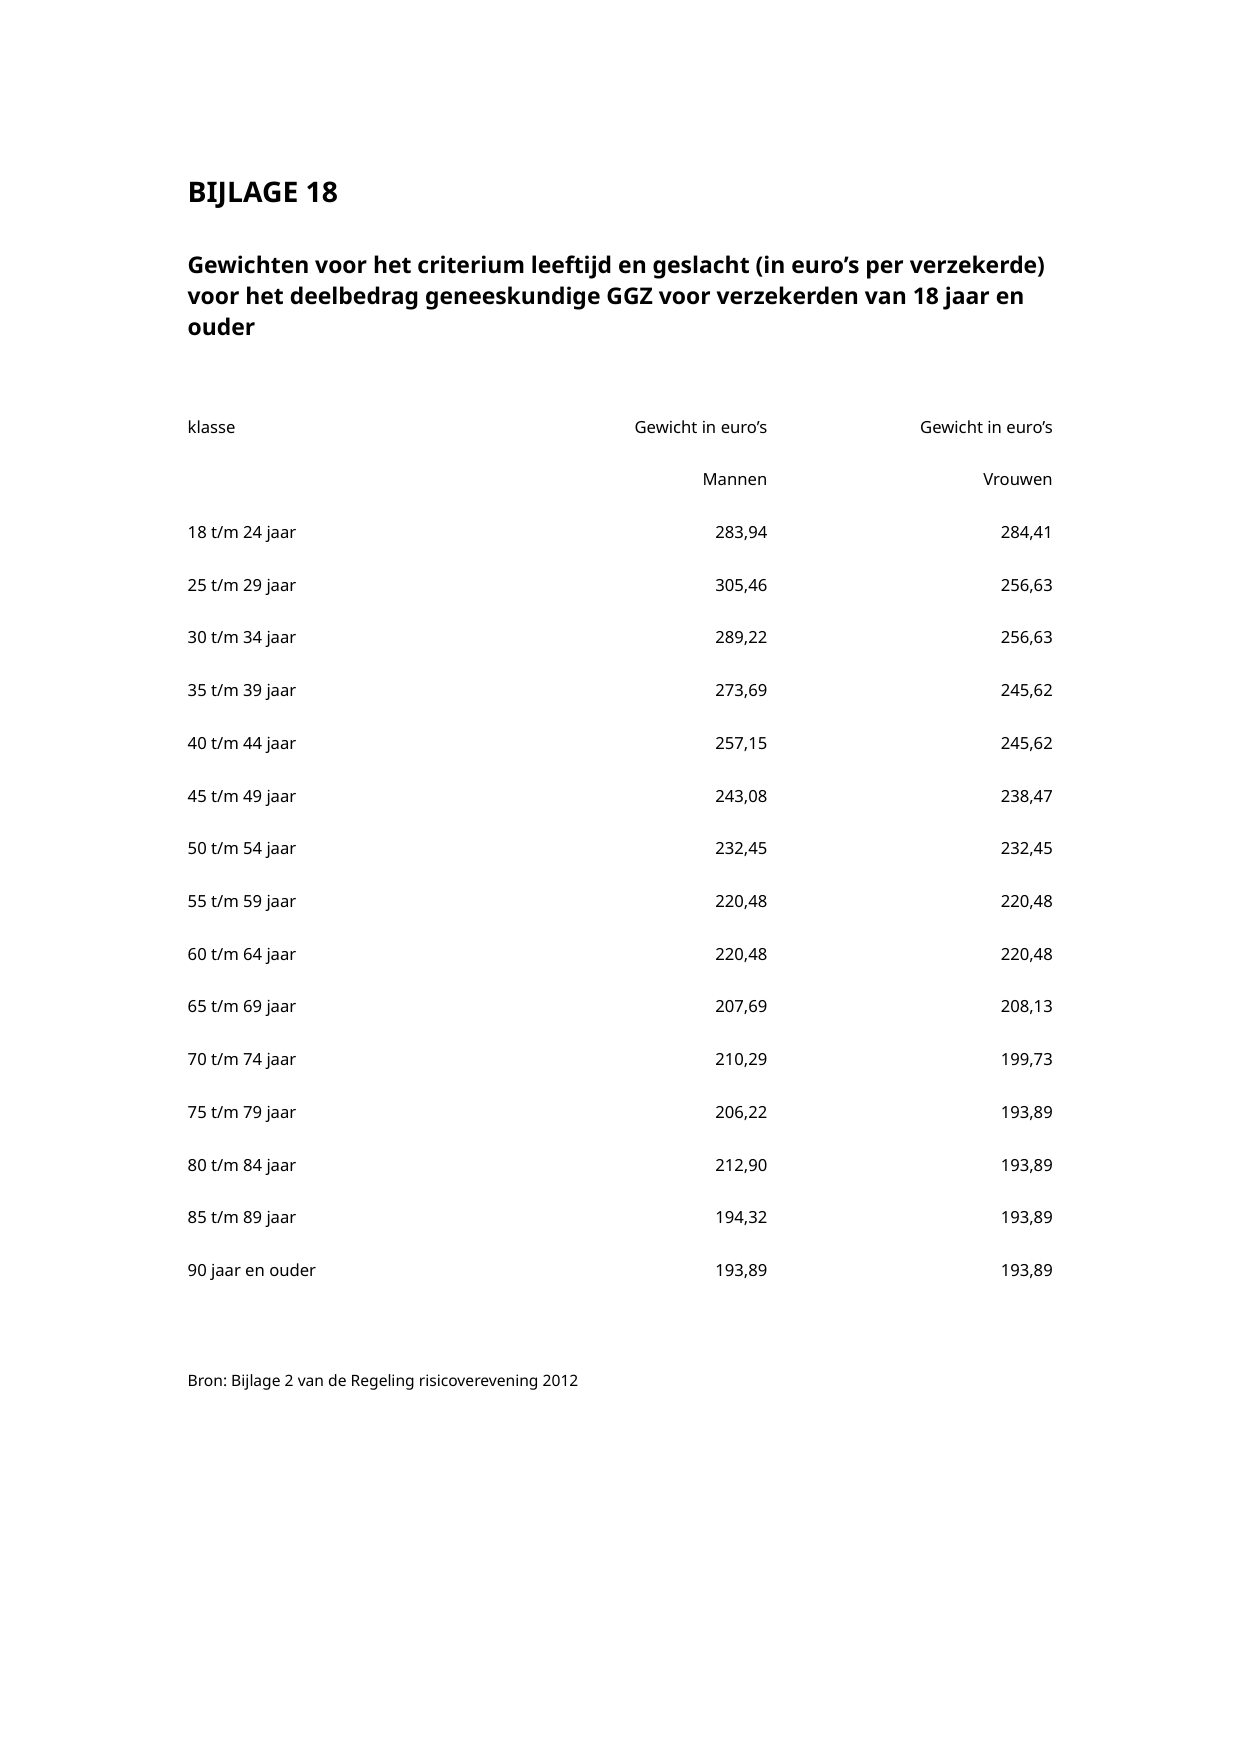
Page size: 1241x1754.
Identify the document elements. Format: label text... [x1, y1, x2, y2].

table_cell 193,89 [767, 1259, 1053, 1311]
table_cell 85 t/m 89 jaar [188, 1206, 482, 1259]
table_cell 220,48 [482, 890, 767, 942]
table_cell 289,22 [482, 626, 767, 679]
table_cell 50 t/m 54 jaar [188, 837, 482, 890]
table_cell 193,89 [767, 1153, 1053, 1206]
table_header Gewicht in euro’s [482, 415, 767, 468]
table_cell 90 jaar en ouder [188, 1259, 482, 1311]
table_cell 212,90 [482, 1153, 767, 1206]
table_cell 65 t/m 69 jaar [188, 995, 482, 1048]
table_cell 60 t/m 64 jaar [188, 943, 482, 995]
table_cell 193,89 [482, 1259, 767, 1311]
table_cell 75 t/m 79 jaar [188, 1101, 482, 1153]
table_cell 80 t/m 84 jaar [188, 1153, 482, 1206]
table_cell 70 t/m 74 jaar [188, 1048, 482, 1101]
table_cell 45 t/m 49 jaar [188, 784, 482, 837]
table_header Gewicht in euro’s [767, 415, 1053, 468]
table_cell 232,45 [767, 837, 1053, 890]
table_cell 199,73 [767, 1048, 1053, 1101]
table_cell 257,15 [482, 732, 767, 784]
table_cell 220,48 [767, 943, 1053, 995]
table_cell 207,69 [482, 995, 767, 1048]
table_cell 273,69 [482, 679, 767, 732]
table_cell 245,62 [767, 679, 1053, 732]
table_cell 25 t/m 29 jaar [188, 574, 482, 626]
table_cell 193,89 [767, 1206, 1053, 1259]
table_cell 238,47 [767, 784, 1053, 837]
subtitle Gewichten voor het criterium leeftijd en geslacht (in euro’s per verzekerde) voor het deelbedrag geneeskundige GGZ voor verzekerden van 18 jaar en ouder [187, 249, 1053, 342]
table_cell 283,94 [482, 521, 767, 573]
table_cell 206,22 [482, 1101, 767, 1153]
table_cell 256,63 [767, 626, 1053, 679]
table_cell 305,46 [482, 574, 767, 626]
table_cell 194,32 [482, 1206, 767, 1259]
table_cell Vrouwen [767, 468, 1053, 521]
table_cell 210,29 [482, 1048, 767, 1101]
table_cell 55 t/m 59 jaar [188, 890, 482, 942]
table_cell 245,62 [767, 732, 1053, 784]
table_cell 30 t/m 34 jaar [188, 626, 482, 679]
table_header klasse [188, 415, 482, 521]
text Bron: Bijlage 2 van de Regeling risicoverevening 2012 [187, 1370, 1053, 1391]
table_cell 243,08 [482, 784, 767, 837]
table_cell 208,13 [767, 995, 1053, 1048]
table_cell 220,48 [482, 943, 767, 995]
table_cell 284,41 [767, 521, 1053, 573]
table_cell 232,45 [482, 837, 767, 890]
subtitle BIJLAGE 18 [187, 172, 1053, 211]
table_cell 220,48 [767, 890, 1053, 942]
table_cell Mannen [482, 468, 767, 521]
table_cell 40 t/m 44 jaar [188, 732, 482, 784]
table_cell 35 t/m 39 jaar [188, 679, 482, 732]
table_cell 256,63 [767, 574, 1053, 626]
table_cell 193,89 [767, 1101, 1053, 1153]
table_cell 18 t/m 24 jaar [188, 521, 482, 573]
